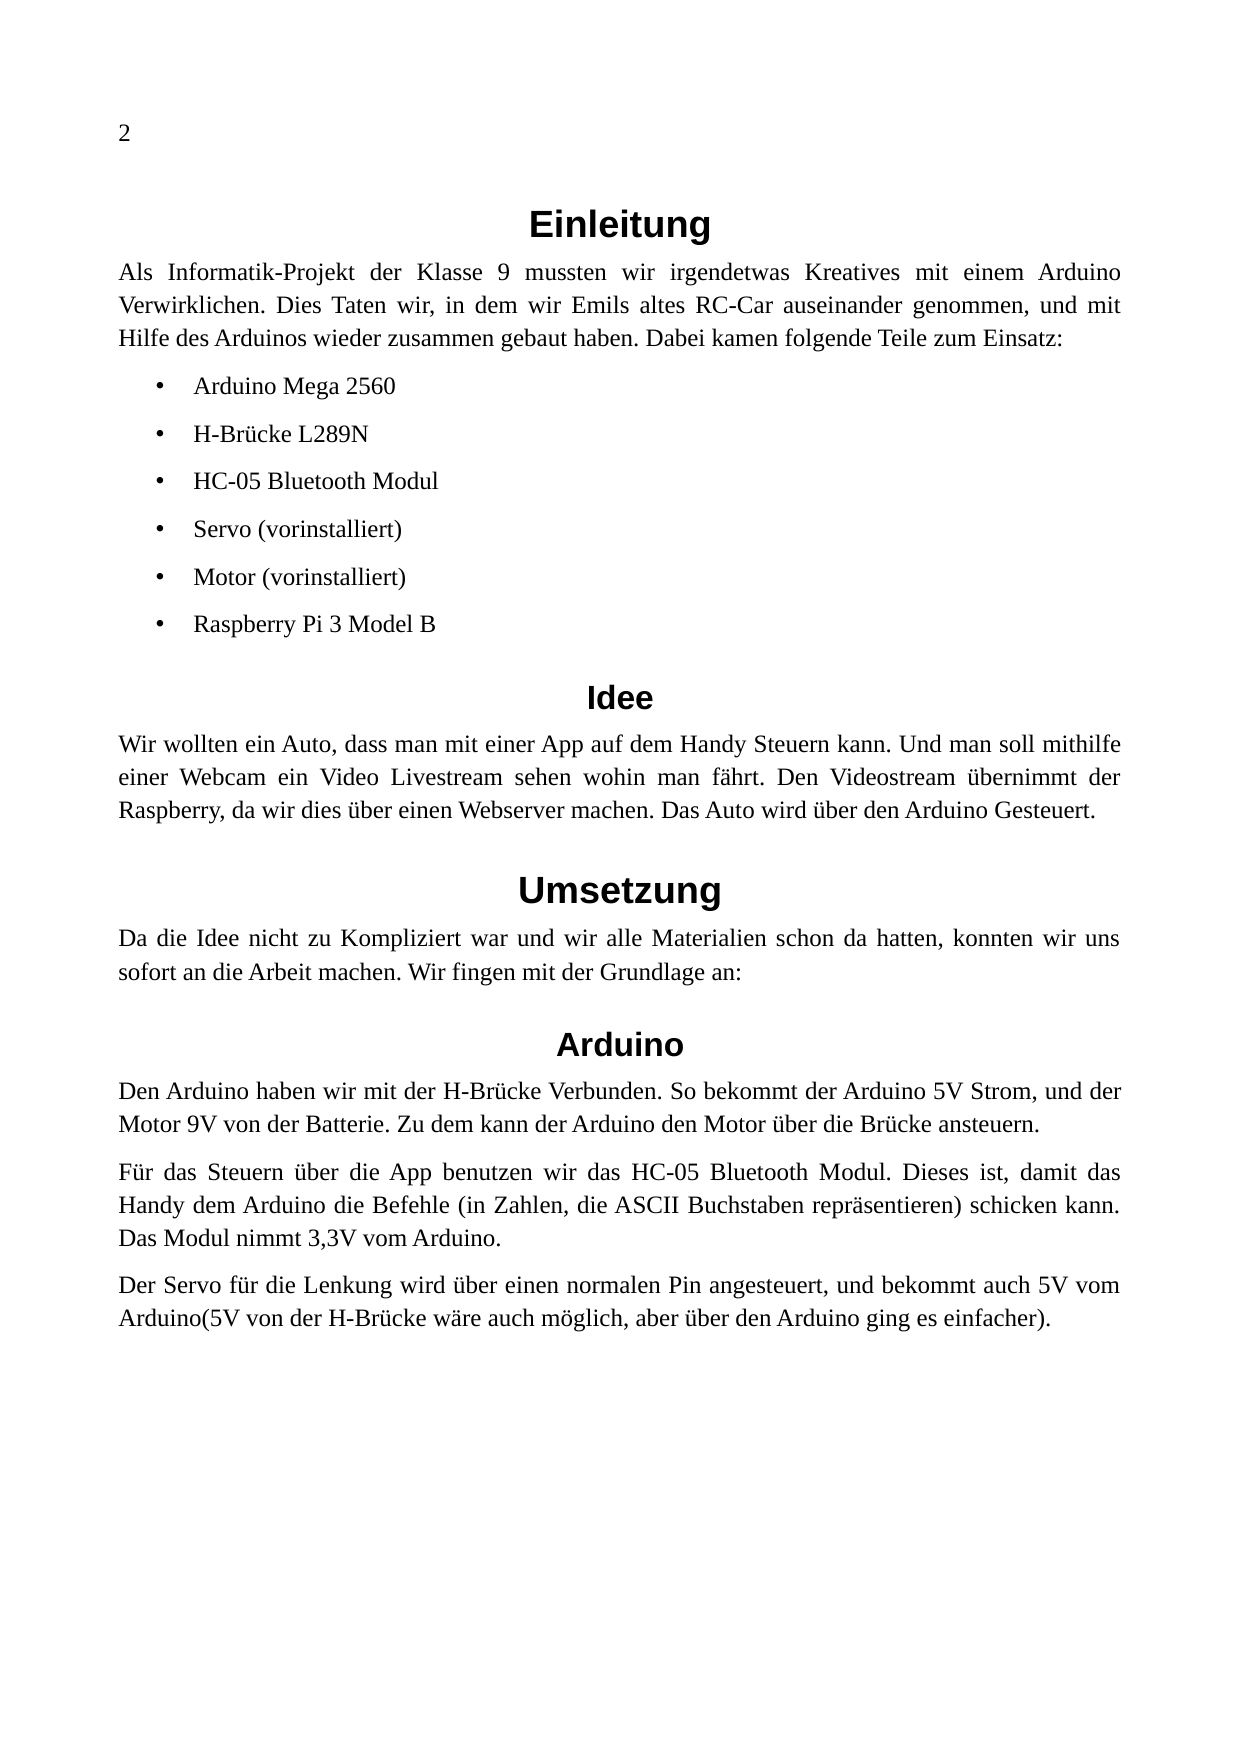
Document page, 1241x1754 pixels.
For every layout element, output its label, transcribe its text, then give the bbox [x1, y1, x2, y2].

list Servo (vorinstalliert) [156, 514, 1122, 543]
subtitle Umsetzung [118, 867, 1122, 911]
subtitle Einleitung [118, 201, 1122, 245]
text Da die Idee nicht zu Kompliziert war und wir alle Materialien schon da hatten, konnten wir uns sofort an die Arbeit machen. Wir fingen mit der Grundlage an: [118, 923, 1122, 985]
list Motor (vorinstalliert) [156, 562, 1122, 590]
subtitle Idee [118, 678, 1122, 716]
list H-Brücke L289N [156, 419, 1122, 447]
list Arduino Mega 2560 [156, 371, 1122, 400]
subtitle Arduino [118, 1025, 1122, 1064]
text Der Servo für die Lenkung wird über einen normalen Pin angesteuert, und bekommt auch 5V vom Arduino(5V von der H-Brücke wäre auch möglich, aber über den Arduino ging es einfacher). [118, 1270, 1122, 1332]
list Raspberry Pi 3 Model B [156, 609, 1122, 638]
text Wir wollten ein Auto, dass man mit einer App auf dem Handy Steuern kann. Und man soll mithilfe einer Webcam ein Video Livestream sehen wohin man fährt. Den Videostream übernimmt der Raspberry, da wir dies über einen Webserver machen. Das Auto wird über den Arduino Gesteuert. [118, 729, 1122, 823]
text Als Informatik-Projekt der Klasse 9 mussten wir irgendetwas Kreatives mit einem Arduino Verwirklichen. Dies Taten wir, in dem wir Emils altes RC-Car auseinander genommen, und mit Hilfe des Arduinos wieder zusammen gebaut haben. Dabei kamen folgende Teile zum Einsatz: [118, 257, 1122, 352]
list HC-05 Bluetooth Modul [156, 466, 1122, 495]
text Für das Steuern über die App benutzen wir das HC-05 Bluetooth Modul. Dieses ist, damit das Handy dem Arduino die Befehle (in Zahlen, die ASCII Buchstaben repräsentieren) schicken kann. Das Modul nimmt 3,3V vom Arduino. [118, 1157, 1122, 1252]
text Den Arduino haben wir mit der H-Brücke Verbunden. So bekommt der Arduino 5V Strom, und der Motor 9V von der Batterie. Zu dem kann der Arduino den Motor über die Brücke ansteuern. [118, 1076, 1122, 1138]
